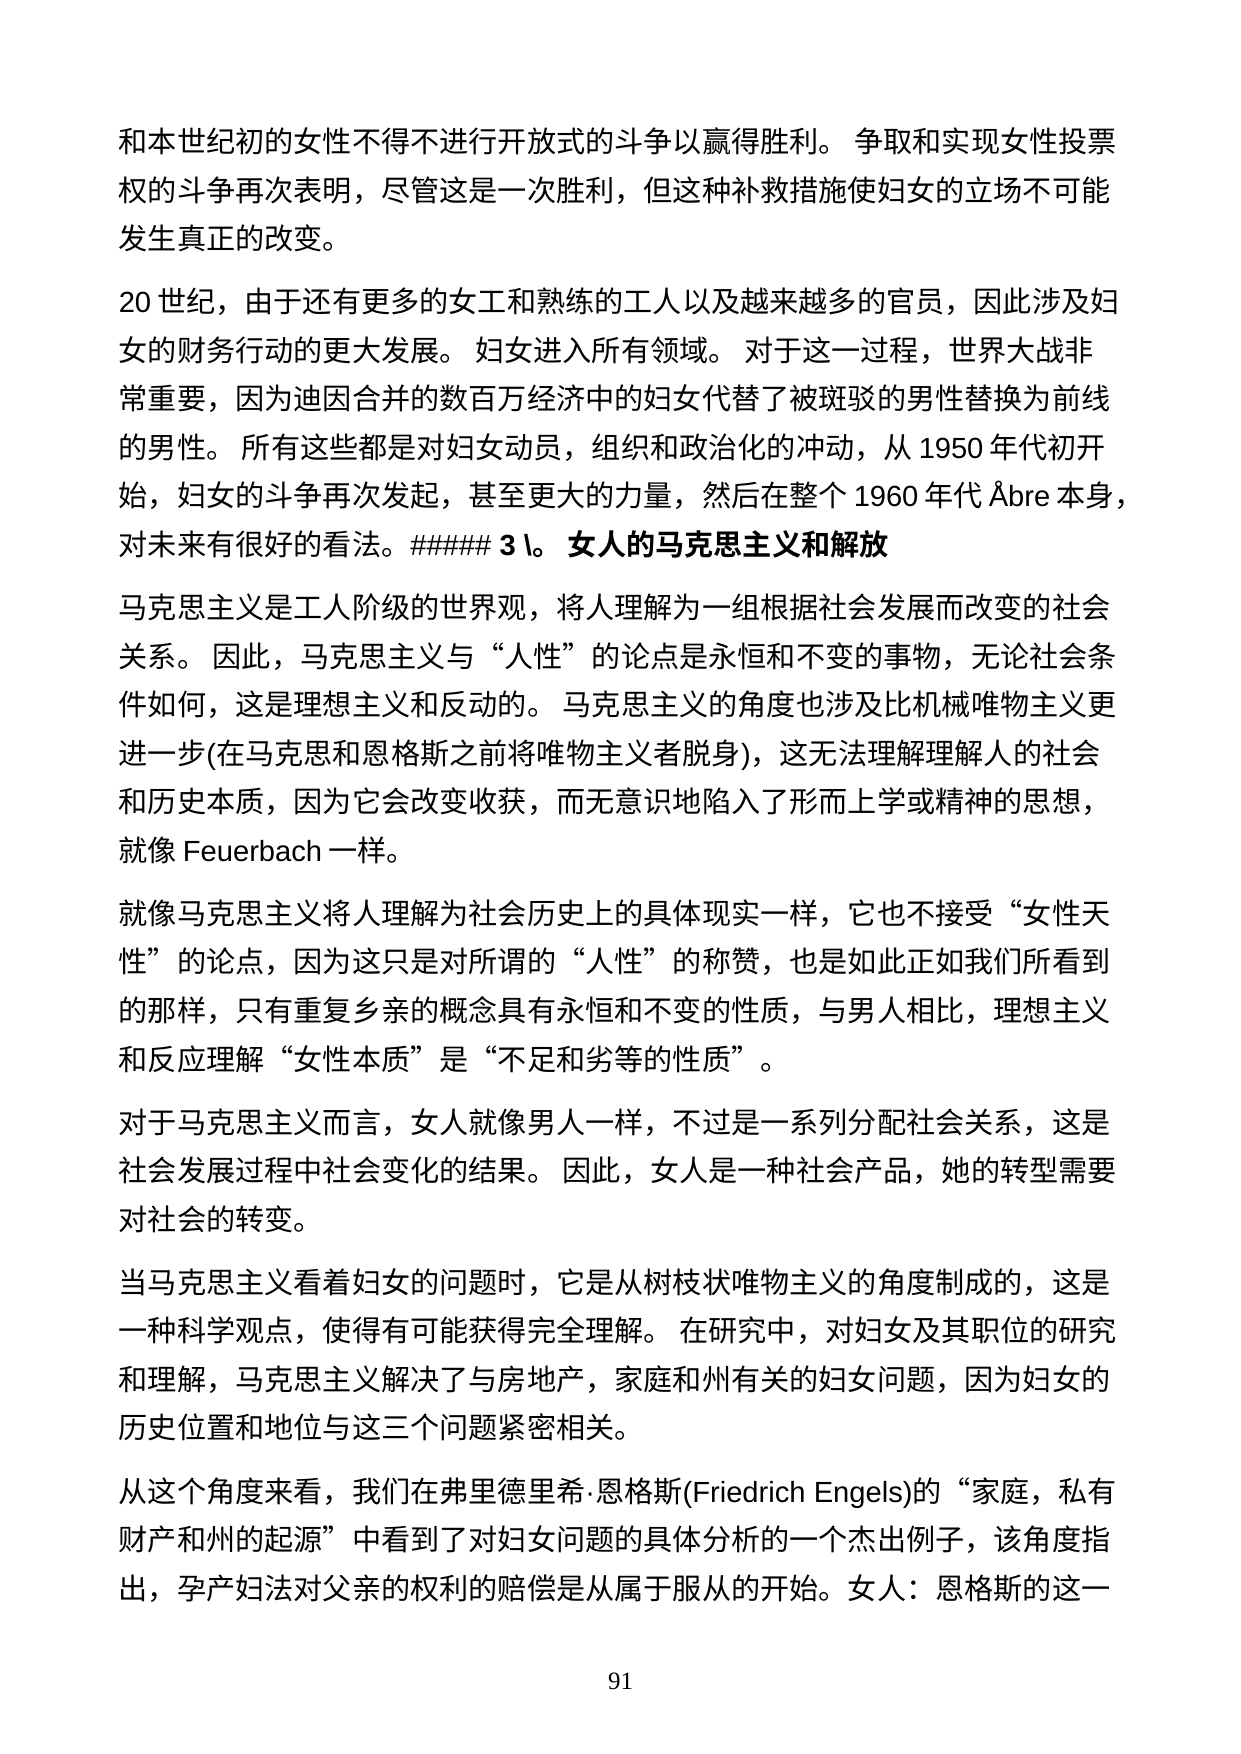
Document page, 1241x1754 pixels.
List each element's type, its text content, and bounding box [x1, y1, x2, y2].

text 对于马克思主义而言，女人就像男人一样，不过是一系列分配社会关系，这是社会发展过程中社会变化的结果。 因此，女人是一种社会产品，她的转型需要对社会的转变。 [118, 1099, 1122, 1238]
text 当马克思主义看着妇女的问题时，它是从树枝状唯物主义的角度制成的，这是一种科学观点，使得有可能获得完全理解。 在研究中，对妇女及其职位的研究和理解，马克思主义解决了与房地产，家庭和州有关的妇女问题，因为妇女的历史位置和地位与这三个问题紧密相关。 [118, 1259, 1122, 1447]
text 马克思主义是工人阶级的世界观，将人理解为一组根据社会发展而改变的社会关系。 因此，马克思主义与“人性”的论点是永恒和不变的事物，无论社会条件如何，这是理想主义和反动的。 马克思主义的角度也涉及比机械唯物主义更进一步(在马克思和恩格斯之前将唯物主义者脱身)，这无法理解理解人的社会和历史本质，因为它会改变收获，而无意识地陷入了形而上学或精神的思想，就像Feuerbach一样。 [118, 584, 1122, 869]
text 就像马克思主义将人理解为社会历史上的具体现实一样，它也不接受“女性天性”的论点，因为这只是对所谓的“人性”的称赞，也是如此正如我们所看到的那样，只有重复乡亲的概念具有永恒和不变的性质，与男人相比，理想主义和反应理解“女性本质”是“不足和劣等的性质”。 [118, 890, 1122, 1078]
text 和本世纪初的女性不得不进行开放式的斗争以赢得胜利。 争取和实现女性投票权的斗争再次表明，尽管这是一次胜利，但这种补救措施使妇女的立场不可能发生真正的改变。 [118, 118, 1122, 258]
text 从这个角度来看，我们在弗里德里希·恩格斯(Friedrich Engels)的“家庭，私有财产和州的起源”中看到了对妇女问题的具体分析的一个杰出例子，该角度指出，孕产妇法对父亲的权利的赔偿是从属于服从的开始。女人：恩格斯的这一 [118, 1468, 1122, 1607]
text 20世纪，由于还有更多的女工和熟练的工人以及越来越多的官员，因此涉及妇女的财务行动的更大发展。 妇女进入所有领域。 对于这一过程，世界大战非常重要，因为迪因合并的数百万经济中的妇女代替了被斑驳的男性替换为前线的男性。 所有这些都是对妇女动员，组织和政治化的冲动，从1950年代初开始，妇女的斗争再次发起，甚至更大的力量，然后在整个1960年代Åbre本身，对未来有很好的看法。##### 3 \。 女人的马克思主义和解放 [118, 279, 1122, 564]
